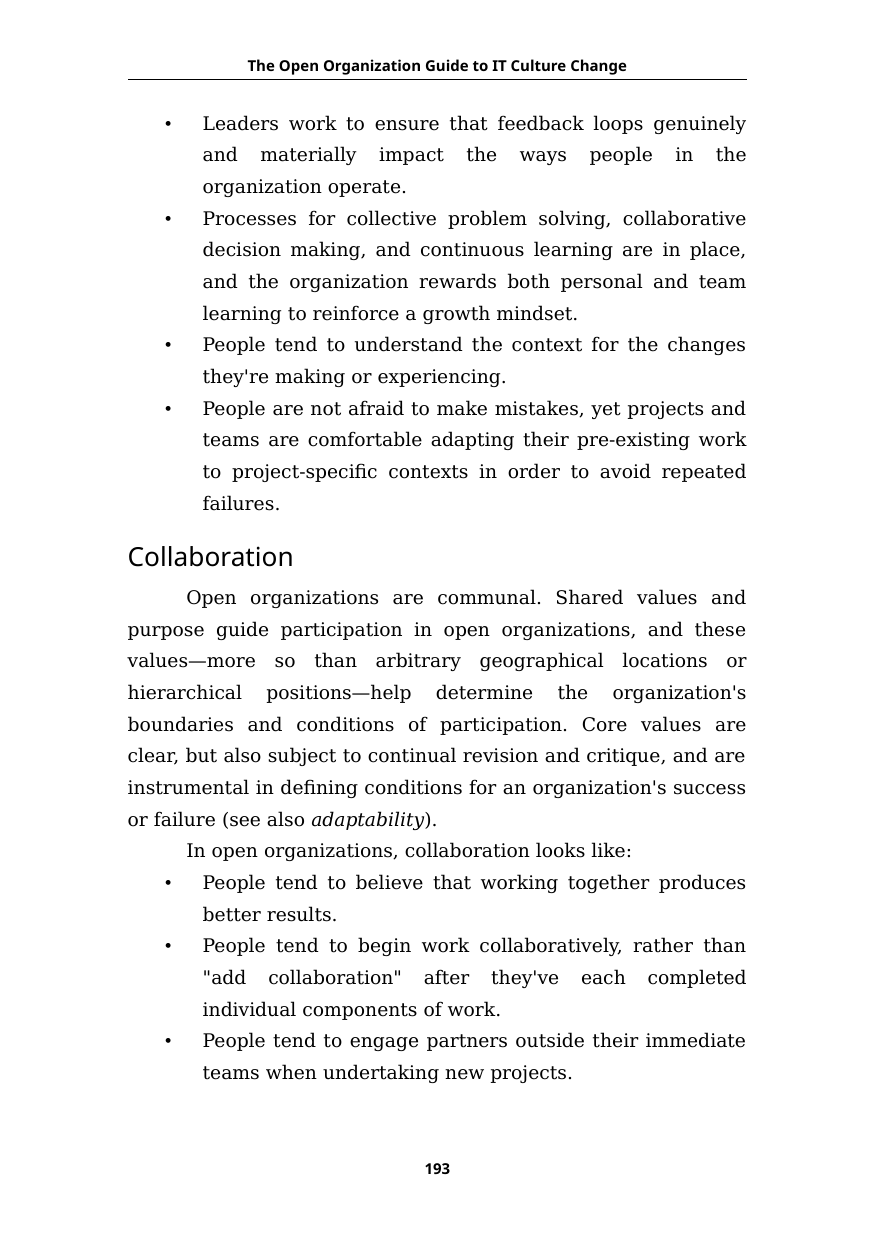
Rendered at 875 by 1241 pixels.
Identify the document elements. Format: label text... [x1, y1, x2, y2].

list Processes for collective problem solving, collaborative decision making, and continuous learning are in place, and the organization rewards both personal and team learning to reinforce a growth mindset. [165, 207, 747, 324]
list Leaders work to ensure that feedback loops genuinely and materially impact the ways people in the organization operate. [165, 112, 747, 198]
list People are not afraid to make mistakes, yet projects and teams are comfortable adapting their pre-existing work to project-specific contexts in order to avoid repeated failures. [165, 397, 747, 514]
text In open organizations, collaboration looks like: [127, 840, 747, 862]
list People tend to understand the context for the changes they're making or experiencing. [165, 334, 747, 388]
list People tend to begin work collaboratively, rather than "add collaboration" after they've each completed individual components of work. [165, 935, 747, 1021]
list People tend to engage partners outside their immediate teams when undertaking new projects. [165, 1030, 747, 1084]
subtitle Collaboration [127, 539, 747, 574]
text Open organizations are communal. Shared values and purpose guide participation in open organizations, and these values—more so than arbitrary geographical locations or hierarchical positions—help determine the organization's boundaries and conditions of participation. Core values are clear, but also subject to continual revision and critique, and are instrumental in defining conditions for an organization's success or failure (see also adaptability). [127, 587, 747, 831]
list People tend to believe that working together produces better results. [165, 872, 747, 926]
